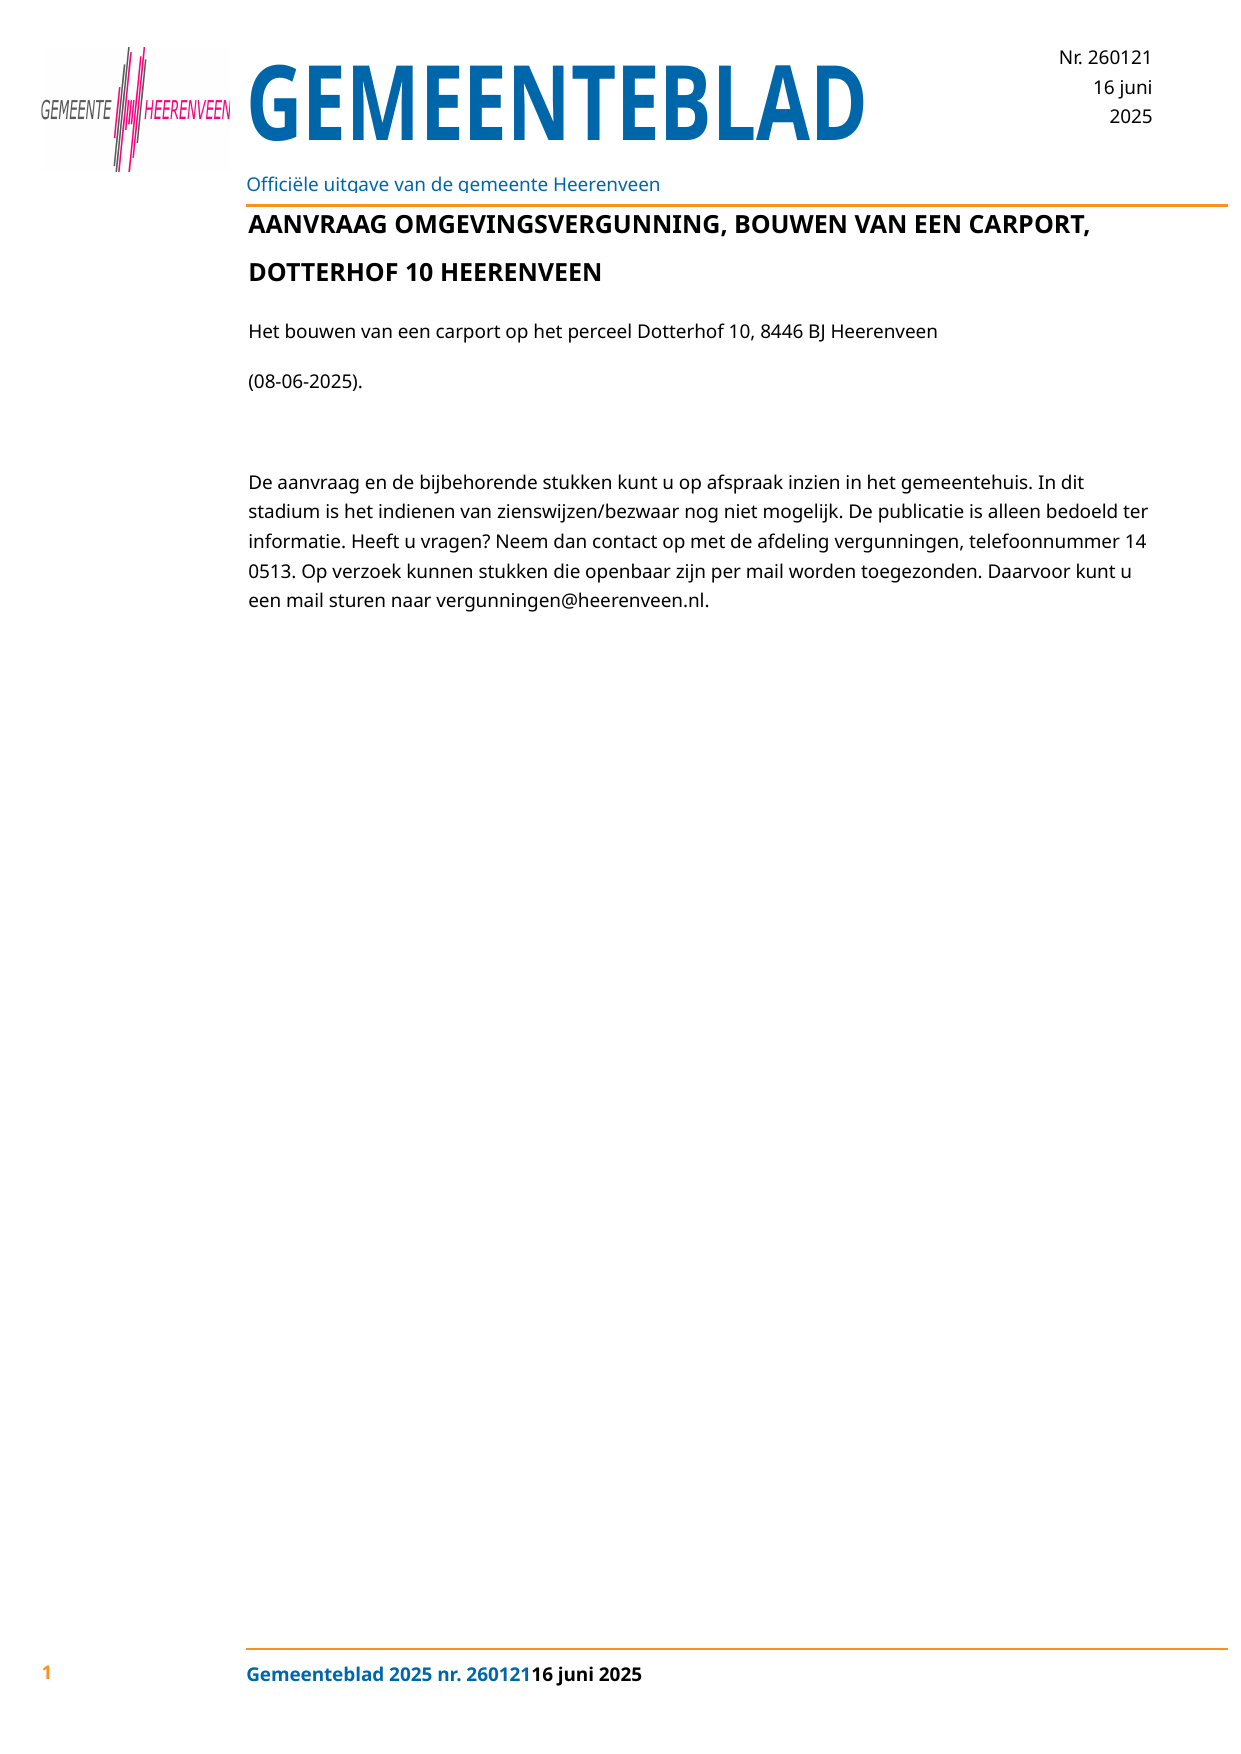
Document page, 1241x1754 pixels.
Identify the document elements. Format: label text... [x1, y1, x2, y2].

picture [41, 47, 231, 172]
text (08-06-2025). [248, 368, 1152, 394]
text De aanvraag en de bijbehorende stukken kunt u op afspraak inzien in het gemeentehuis. In dit stadium is het indienen van zienswijzen/bezwaar nog niet mogelijk. De publicatie is alleen bedoeld ter informatie. Heeft u vragen? Neem dan contact op met de afdeling vergunningen, telefoonnummer 14 0513. Op verzoek kunnen stukken die openbaar zijn per mail worden toegezonden. Daarvoor kunt u een mail sturen naar vergunningen@heerenveen.nl. [248, 469, 1152, 613]
text Het bouwen van een carport op het perceel Dotterhof 10, 8446 BJ Heerenveen [248, 318, 1152, 344]
text AANVRAAG OMGEVINGSVERGUNNING, BOUWEN VAN EEN CARPORT, DOTTERHOF 10 HEERENVEEN [248, 207, 1152, 288]
